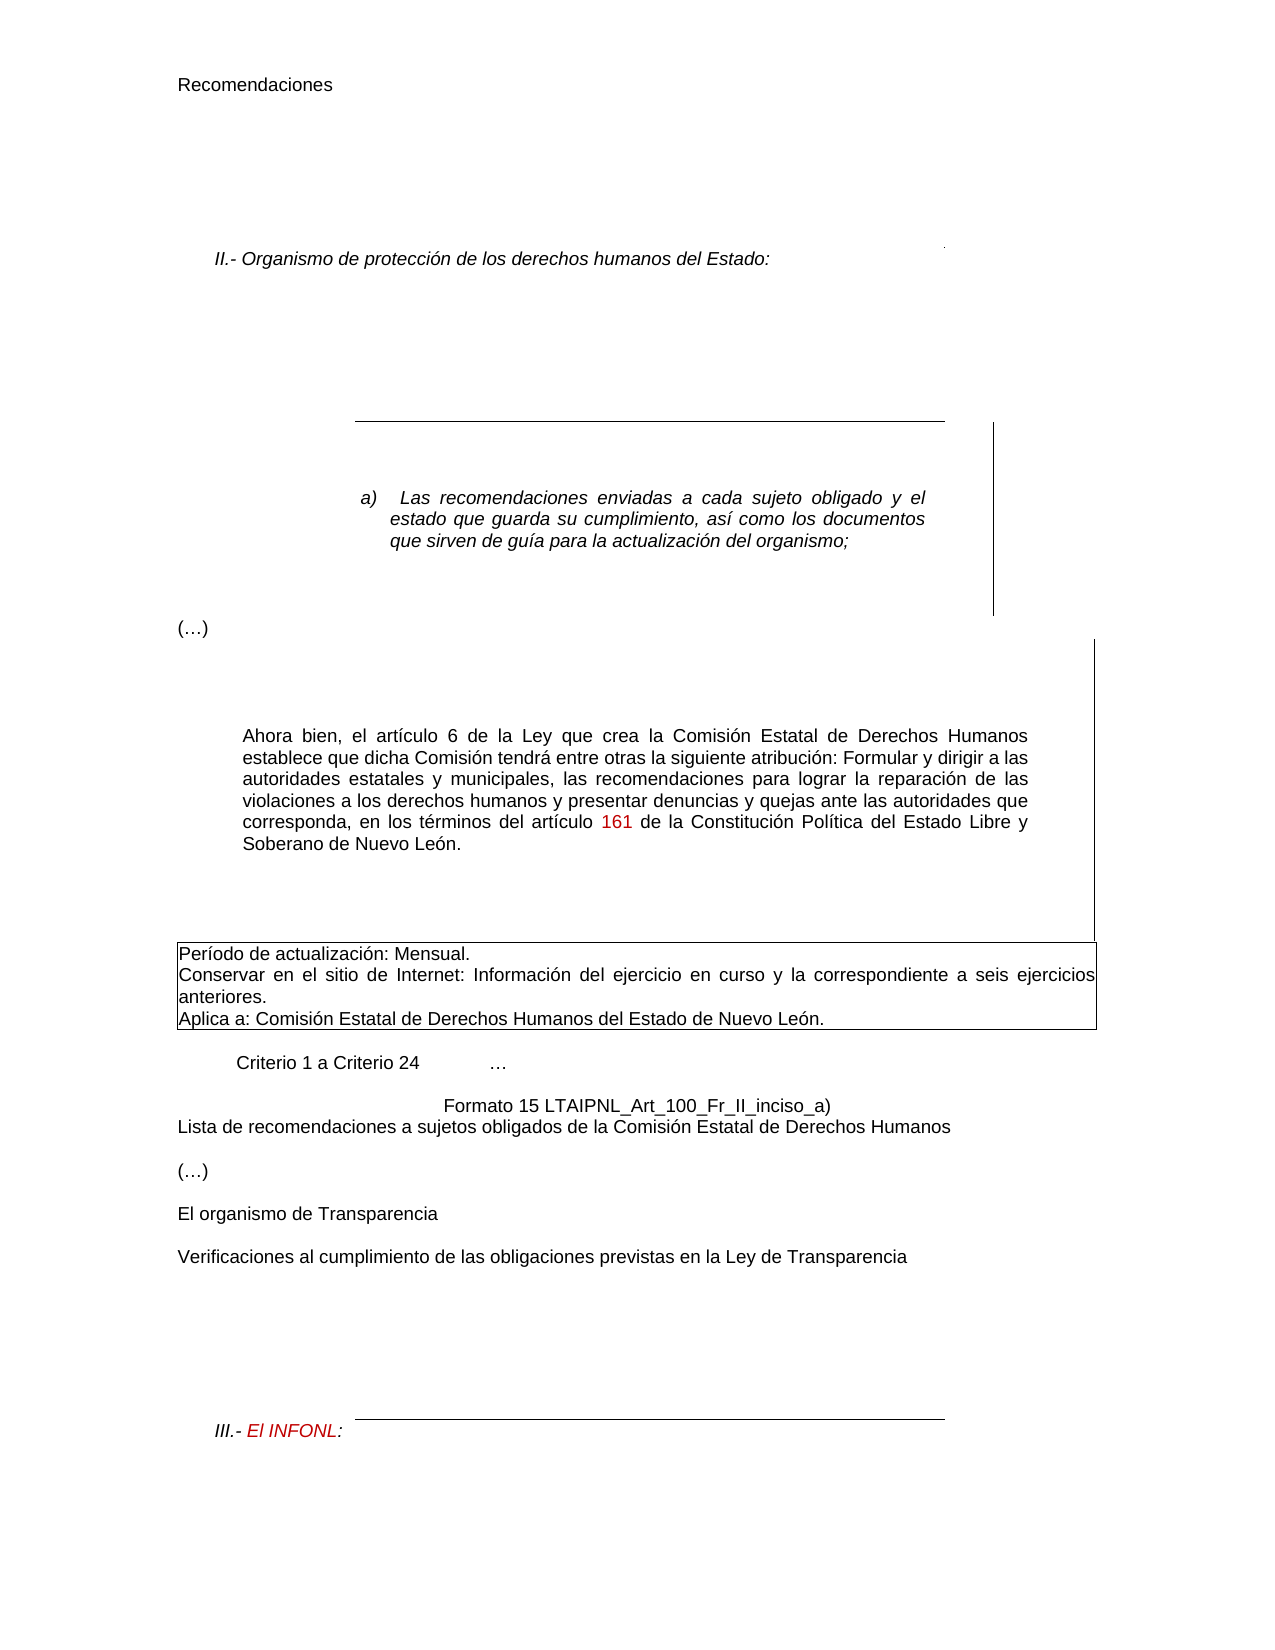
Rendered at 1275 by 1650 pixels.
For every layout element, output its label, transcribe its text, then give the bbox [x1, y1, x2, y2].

text Formato 15 LTAIPNL_Art_100_Fr_II_inciso_a) [177, 1095, 1097, 1116]
list Las recomendaciones enviadas a cada sujeto obligado y el estado que guarda su cumplimiento, así como los documentos que sirven de guía para la actualización del organismo; [296, 423, 992, 616]
text Recomendaciones [177, 74, 1097, 95]
text (…) [177, 1159, 1097, 1181]
text III.- El INFONL: [214, 1419, 1009, 1441]
text Conservar en el sitio de Internet: Información del ejercicio en curso y la correspondiente a seis ejercicios anteriores. [178, 963, 1096, 1006]
text Criterio 1 a Criterio 24 … [236, 1052, 1004, 1073]
text Ahora bien, el artículo 6 de la Ley que crea la Comisión Estatal de Derechos Humanos establece que dicha Comisión tendrá entre otras la siguiente atribución: Formular y dirigir a las autoridades estatales y municipales, las recomendaciones para lograr la reparación de las violaciones a los derechos humanos y presentar denuncias y quejas ante las autoridades que corresponda, en los términos del artículo 161 de la Constitución Política del Estado Libre y Soberano de Nuevo León. [178, 660, 1093, 854]
text Lista de recomendaciones a sujetos obligados de la Comisión Estatal de Derechos Humanos [177, 1116, 1097, 1138]
text Verificaciones al cumplimiento de las obligaciones previstas en la Ley de Transparencia [177, 1246, 1097, 1267]
text II.- Organismo de protección de los derechos humanos del Estado: [214, 248, 1009, 269]
text Período de actualización: Mensual. [178, 943, 1096, 963]
text El organismo de Transparencia [177, 1202, 1097, 1224]
text Aplica a: Comisión Estatal de Derechos Humanos del Estado de Nuevo León. [178, 1006, 1096, 1029]
text (…) [177, 617, 1097, 638]
